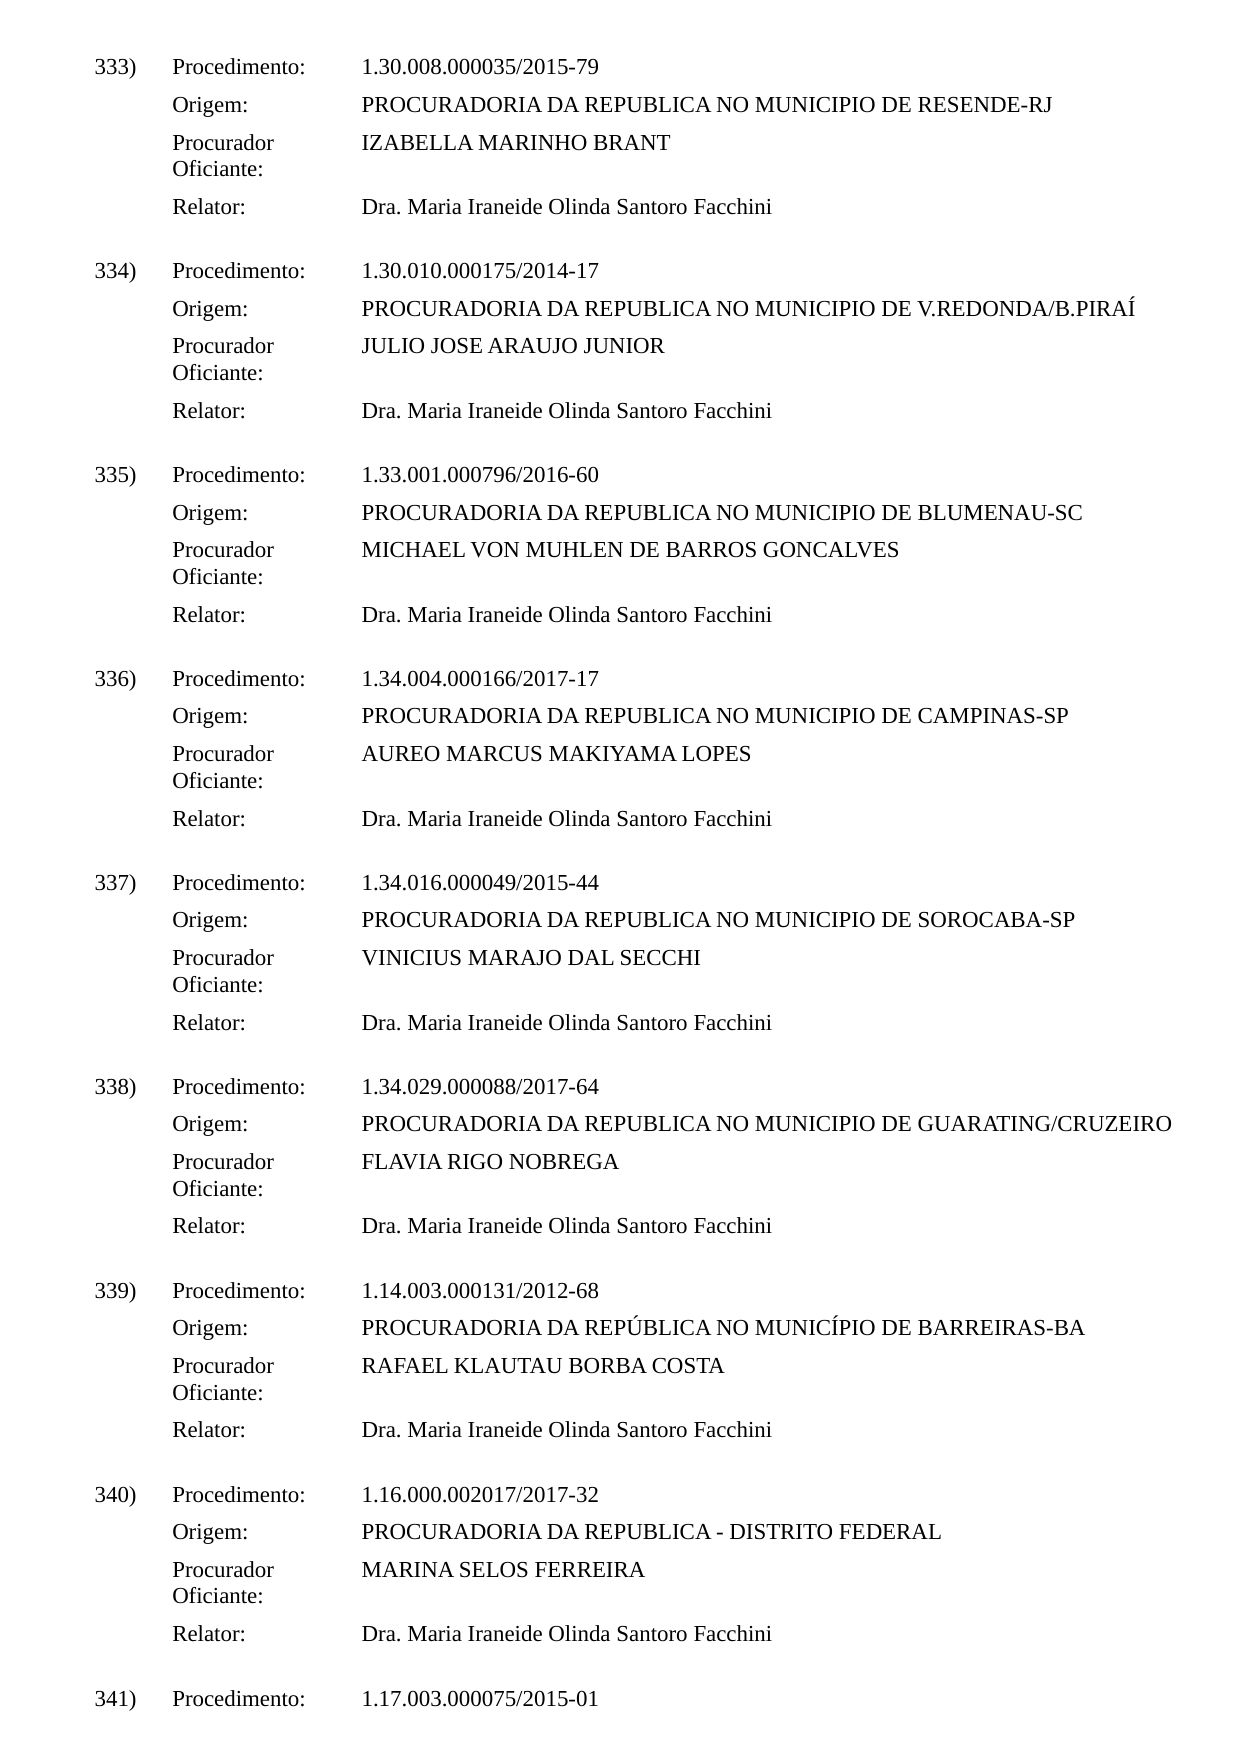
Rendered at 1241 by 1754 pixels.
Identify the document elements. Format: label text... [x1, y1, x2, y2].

table_cell Dra. Maria Iraneide Olinda Santoro Facchini [356, 391, 1193, 429]
table_cell Dra. Maria Iraneide Olinda Santoro Facchini [356, 1411, 1193, 1448]
table_cell Procurador Oficiante: [166, 1347, 356, 1411]
table_cell Procurador Oficiante: [166, 1143, 356, 1207]
table_cell [89, 1551, 166, 1615]
table_cell IZABELLA MARINHO BRANT [356, 123, 1193, 187]
table_header 338) [89, 1067, 166, 1105]
table_header 340) [89, 1475, 166, 1513]
table_cell [89, 1003, 166, 1041]
table_header 1.30.008.000035/2015-79 [356, 47, 1193, 85]
table_cell JULIO JOSE ARAUJO JUNIOR [356, 327, 1193, 391]
table_cell Dra. Maria Iraneide Olinda Santoro Facchini [356, 1207, 1193, 1244]
table_header Procedimento: [166, 47, 356, 85]
table_header 1.34.029.000088/2017-64 [356, 1067, 1193, 1105]
table_cell Origem: [166, 1105, 356, 1143]
table_header 1.14.003.000131/2012-68 [356, 1271, 1193, 1309]
table_cell [89, 1143, 166, 1207]
table_cell [89, 327, 166, 391]
table_header Procedimento: [166, 659, 356, 697]
table_cell RAFAEL KLAUTAU BORBA COSTA [356, 1347, 1193, 1411]
table_header 339) [89, 1271, 166, 1309]
table_cell Origem: [166, 901, 356, 939]
table_cell PROCURADORIA DA REPUBLICA NO MUNICIPIO DE V.REDONDA/B.PIRAÍ [356, 289, 1193, 327]
table_cell Dra. Maria Iraneide Olinda Santoro Facchini [356, 1615, 1193, 1652]
table_cell Dra. Maria Iraneide Olinda Santoro Facchini [356, 595, 1193, 633]
table_header 1.34.016.000049/2015-44 [356, 863, 1193, 901]
table_header 1.34.004.000166/2017-17 [356, 659, 1193, 697]
table_cell [89, 187, 166, 225]
table_cell [89, 391, 166, 429]
table_cell Procurador Oficiante: [166, 735, 356, 799]
table_cell [89, 735, 166, 799]
table_cell PROCURADORIA DA REPUBLICA NO MUNICIPIO DE RESENDE-RJ [356, 85, 1193, 123]
table_header 1.30.010.000175/2014-17 [356, 251, 1193, 289]
table_header 341) [89, 1679, 166, 1717]
table_cell PROCURADORIA DA REPUBLICA NO MUNICIPIO DE CAMPINAS-SP [356, 697, 1193, 735]
table_cell [89, 595, 166, 633]
table_cell Relator: [166, 1003, 356, 1041]
table_cell [89, 901, 166, 939]
table_cell [89, 289, 166, 327]
table_header Procedimento: [166, 1475, 356, 1513]
table_header Procedimento: [166, 863, 356, 901]
table_cell PROCURADORIA DA REPUBLICA - DISTRITO FEDERAL [356, 1513, 1193, 1551]
table_cell [89, 1411, 166, 1448]
table_cell Relator: [166, 595, 356, 633]
table_cell Relator: [166, 1411, 356, 1448]
table_cell Procurador Oficiante: [166, 939, 356, 1003]
table_cell MICHAEL VON MUHLEN DE BARROS GONCALVES [356, 531, 1193, 595]
table_header 1.33.001.000796/2016-60 [356, 455, 1193, 493]
table_header Procedimento: [166, 1067, 356, 1105]
table_cell VINICIUS MARAJO DAL SECCHI [356, 939, 1193, 1003]
table_header 335) [89, 455, 166, 493]
table_cell [89, 531, 166, 595]
table_header Procedimento: [166, 1679, 356, 1717]
table_header Procedimento: [166, 455, 356, 493]
table_cell Origem: [166, 493, 356, 531]
table_cell Procurador Oficiante: [166, 123, 356, 187]
table_header 337) [89, 863, 166, 901]
table_cell [89, 1615, 166, 1652]
table_header 1.16.000.002017/2017-32 [356, 1475, 1193, 1513]
table_cell Relator: [166, 391, 356, 429]
table_cell Origem: [166, 1513, 356, 1551]
table_cell [89, 85, 166, 123]
table_cell [89, 1309, 166, 1347]
table_cell Origem: [166, 697, 356, 735]
table_header 336) [89, 659, 166, 697]
table_cell Origem: [166, 1309, 356, 1347]
table_cell MARINA SELOS FERREIRA [356, 1551, 1193, 1615]
table_cell PROCURADORIA DA REPUBLICA NO MUNICIPIO DE SOROCABA-SP [356, 901, 1193, 939]
table_cell [89, 1513, 166, 1551]
table_cell [89, 493, 166, 531]
table_cell Dra. Maria Iraneide Olinda Santoro Facchini [356, 187, 1193, 225]
table_cell Dra. Maria Iraneide Olinda Santoro Facchini [356, 1003, 1193, 1041]
table_header Procedimento: [166, 251, 356, 289]
table_header 333) [89, 47, 166, 85]
table_cell AUREO MARCUS MAKIYAMA LOPES [356, 735, 1193, 799]
table_cell Dra. Maria Iraneide Olinda Santoro Facchini [356, 799, 1193, 837]
table_cell Origem: [166, 289, 356, 327]
table_cell Procurador Oficiante: [166, 327, 356, 391]
table_cell Procurador Oficiante: [166, 1551, 356, 1615]
table_cell FLAVIA RIGO NOBREGA [356, 1143, 1193, 1207]
table_cell Relator: [166, 187, 356, 225]
table_cell [89, 1207, 166, 1244]
table_cell [89, 123, 166, 187]
table_cell PROCURADORIA DA REPUBLICA NO MUNICIPIO DE BLUMENAU-SC [356, 493, 1193, 531]
table_cell PROCURADORIA DA REPÚBLICA NO MUNICÍPIO DE BARREIRAS-BA [356, 1309, 1193, 1347]
table_cell Procurador Oficiante: [166, 531, 356, 595]
table_cell Origem: [166, 85, 356, 123]
table_cell Relator: [166, 1207, 356, 1244]
table_cell [89, 939, 166, 1003]
table_header 334) [89, 251, 166, 289]
table_cell [89, 697, 166, 735]
table_cell [89, 1105, 166, 1143]
table_cell PROCURADORIA DA REPUBLICA NO MUNICIPIO DE GUARATING/CRUZEIRO [356, 1105, 1193, 1143]
table_header 1.17.003.000075/2015-01 [356, 1679, 1193, 1717]
table_cell Relator: [166, 799, 356, 837]
table_cell [89, 799, 166, 837]
table_cell [89, 1347, 166, 1411]
table_header Procedimento: [166, 1271, 356, 1309]
table_cell Relator: [166, 1615, 356, 1652]
